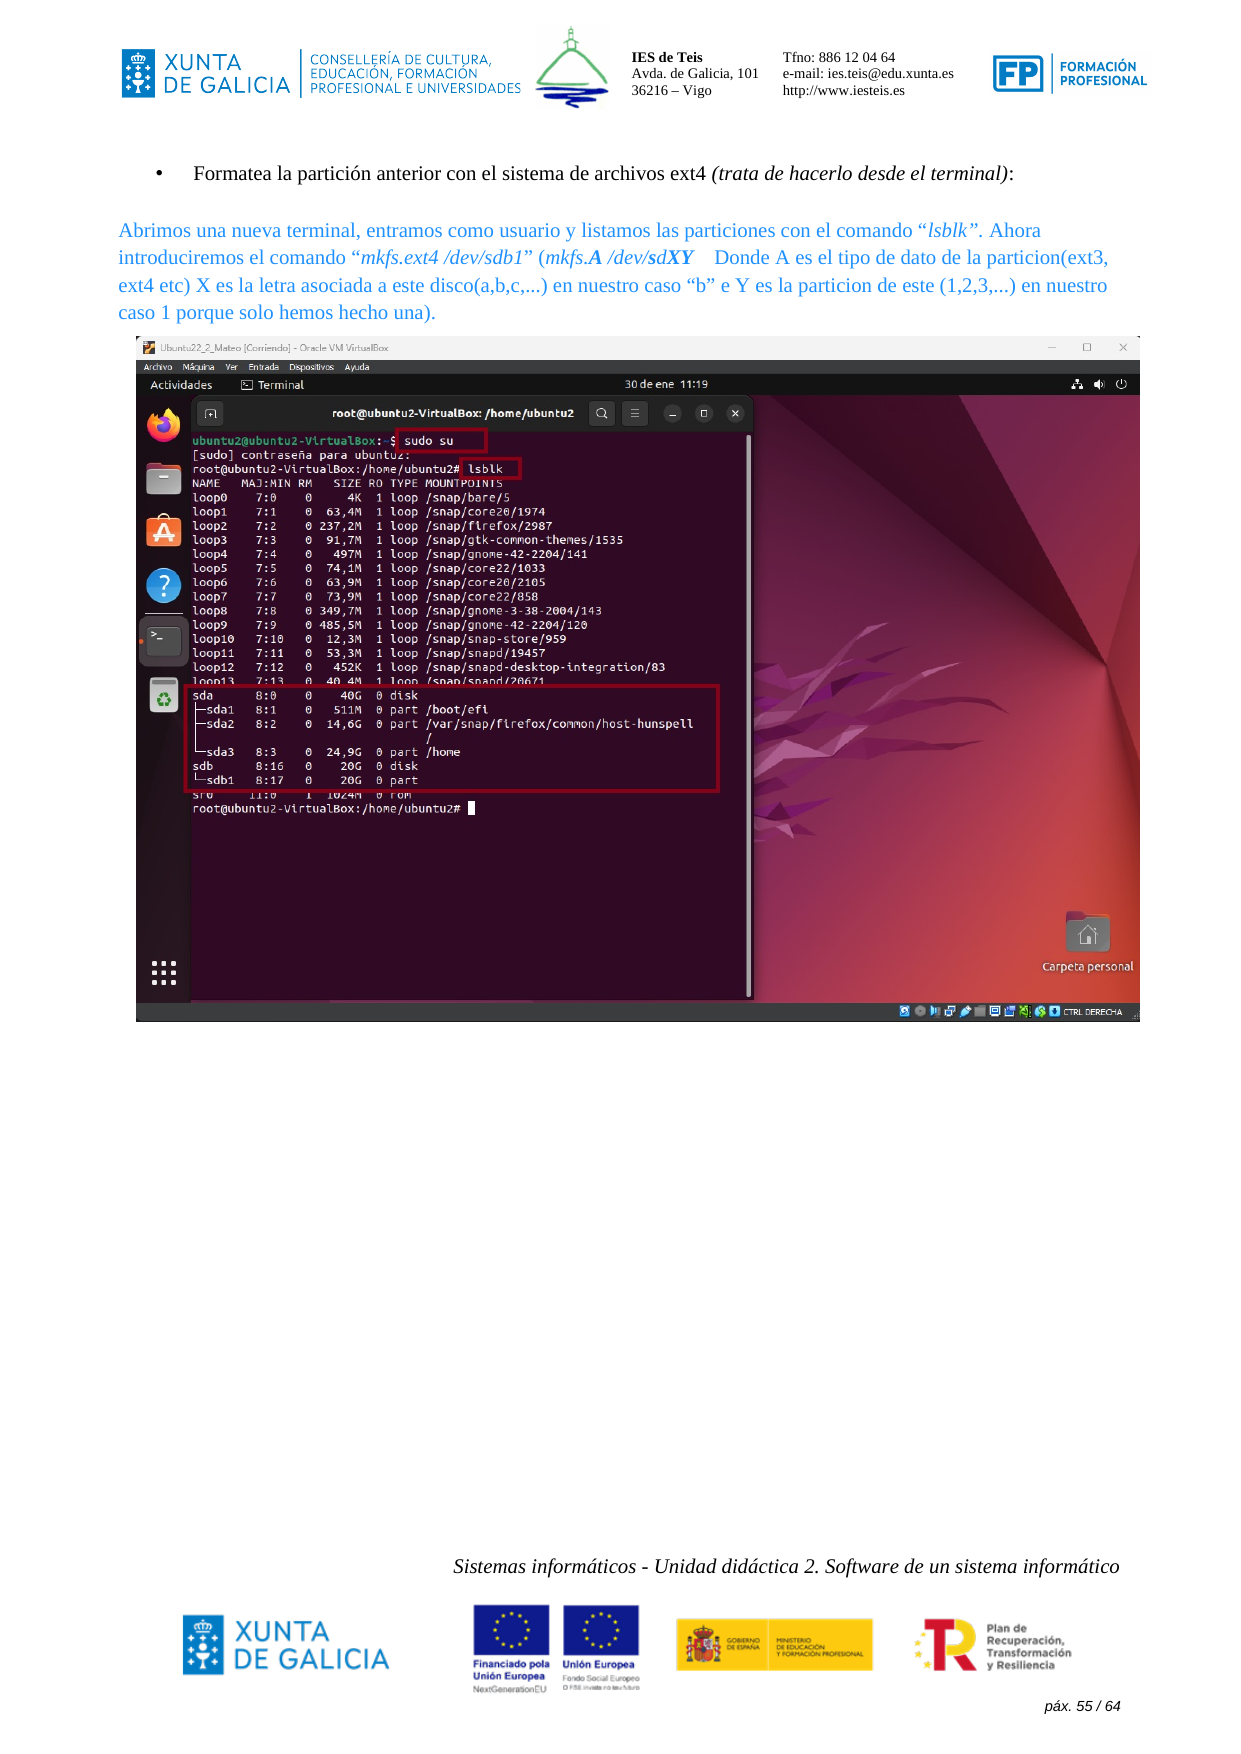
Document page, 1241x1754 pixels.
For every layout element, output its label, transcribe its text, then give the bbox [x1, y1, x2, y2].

picture [182, 1593, 1085, 1700]
picture [989, 50, 1153, 97]
list Formatea la partición anterior con el sistema de archivos ext4 (trata de hacerlo desde el terminal): [156, 160, 1122, 184]
picture [121, 49, 521, 98]
picture [534, 25, 611, 110]
picture [136, 336, 1140, 1022]
text Abrimos una nueva terminal, entramos como usuario y listamos las particiones con el comando “lsblk”. Ahora introduciremos el comando “mkfs.ext4 /dev/sdb1” (mkfs.A /dev/sdXY Donde A es el tipo de dato de la particion(ext3, ext4 etc) X es la letra asociada a este disco(a,b,c,...) en nuestro caso “b” e Y es la particion de este (1,2,3,...) en nuestro caso 1 porque solo hemos hecho una). [118, 217, 1122, 324]
